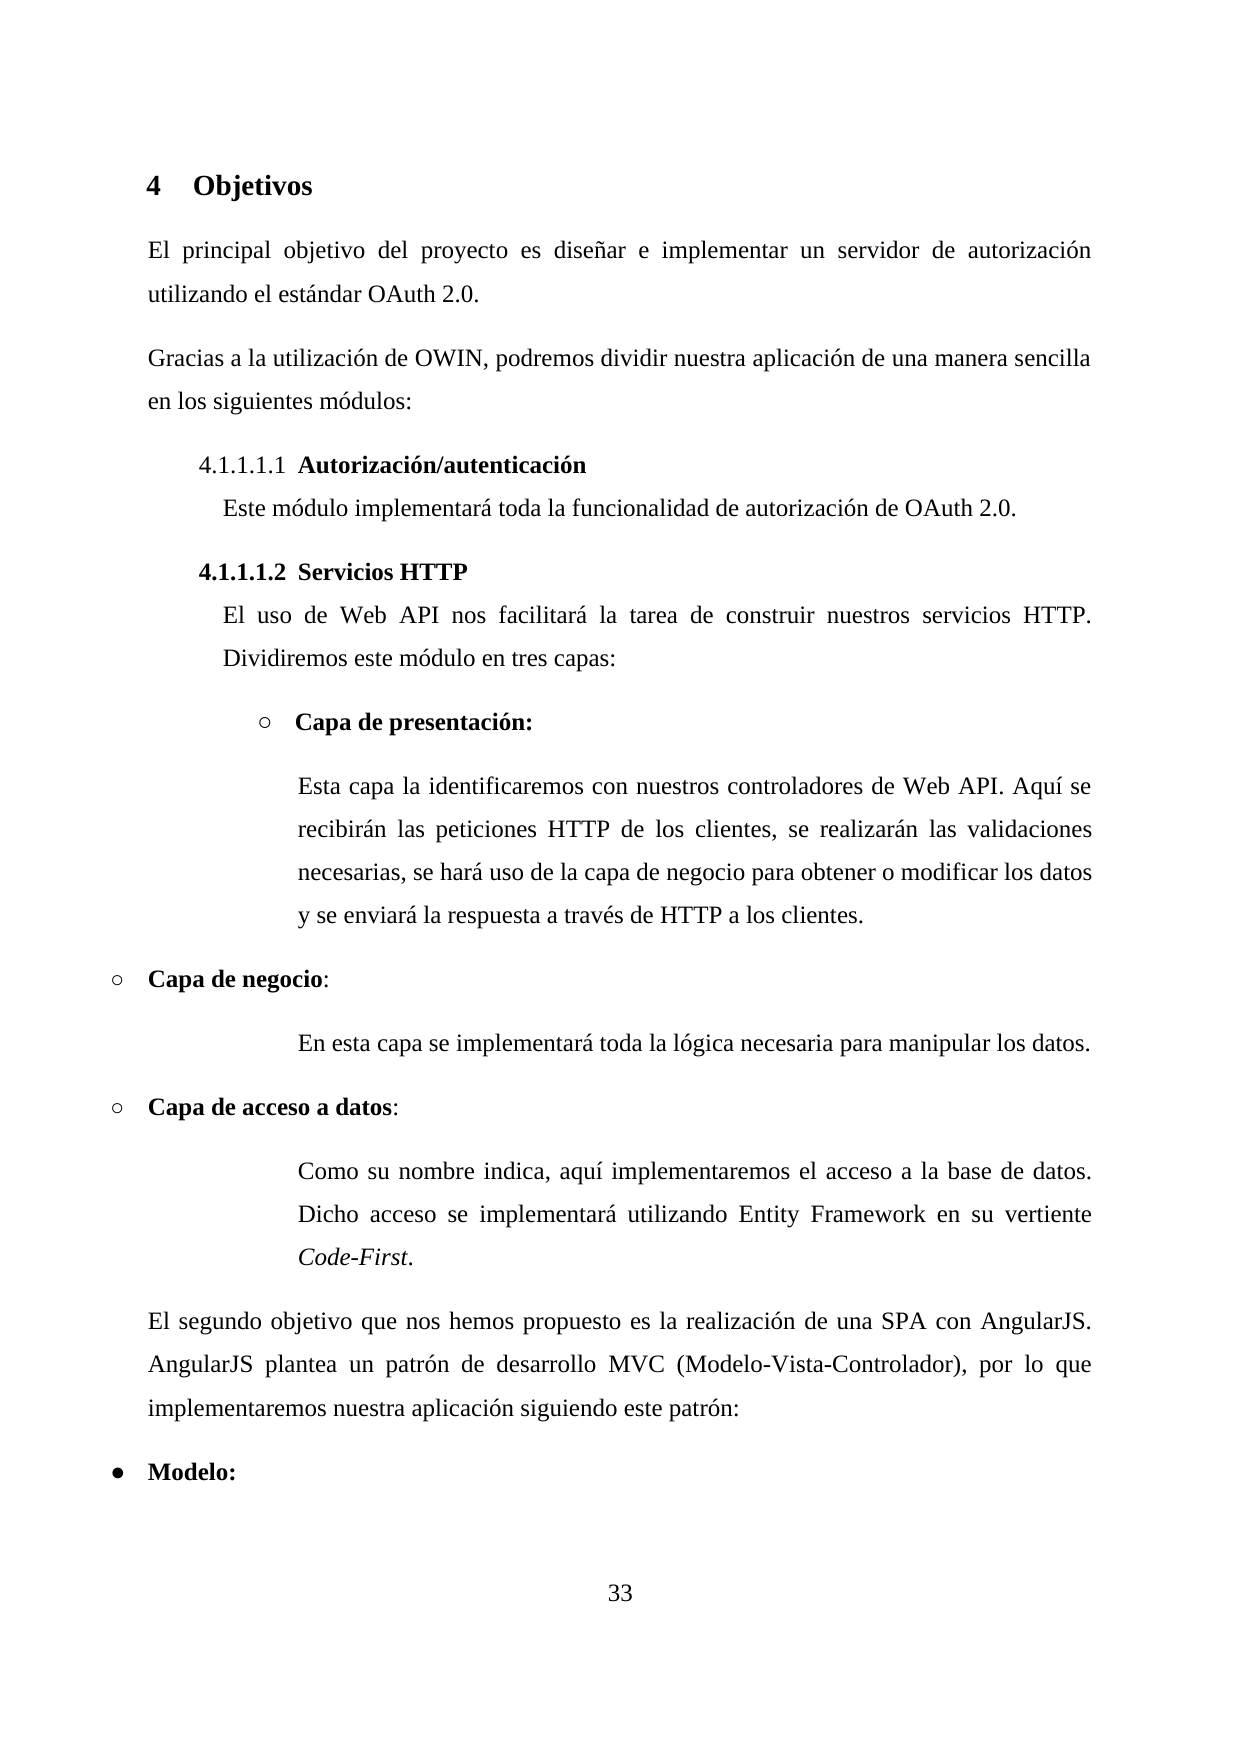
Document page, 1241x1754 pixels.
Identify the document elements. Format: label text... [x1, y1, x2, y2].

text Como su nombre indica, aquí implementaremos el acceso a la base de datos. Dicho acceso se implementará utilizando Entity Framework en su vertiente Code-First. [298, 1156, 1093, 1271]
list Este módulo implementará toda la funcionalidad de autorización de OAuth 2.0. [185, 493, 1093, 522]
list Modelo: [110, 1457, 1093, 1485]
text Gracias a la utilización de OWIN, podremos dividir nuestra aplicación de una manera sencilla en los siguientes módulos: [148, 343, 1093, 414]
text El segundo objetivo que nos hemos propuesto es la realización de una SPA con AngularJS. AngularJS plantea un patrón de desarrollo MVC (Modelo-Vista-Controlador), por lo que implementaremos nuestra aplicación siguiendo este patrón: [148, 1306, 1093, 1421]
list Capa de acceso a datos: [110, 1092, 1093, 1121]
list Capa de presentación: [257, 707, 1093, 736]
list El uso de Web API nos facilitará la tarea de construir nuestros servicios HTTP. Dividiremos este módulo en tres capas: [185, 600, 1093, 672]
text Esta capa la identificaremos con nuestros controladores de Web API. Aquí se recibirán las peticiones HTTP de los clientes, se realizarán las validaciones necesarias, se hará uso de la capa de negocio para obtener o modificar los datos y se enviará la respuesta a través de HTTP a los clientes. [298, 771, 1093, 929]
subtitle Objetivos [139, 168, 1093, 202]
subtitle Servicios HTTP [192, 557, 1093, 586]
text El principal objetivo del proyecto es diseñar e implementar un servidor de autorización utilizando el estándar OAuth 2.0. [148, 236, 1093, 307]
text En esta capa se implementará toda la lógica necesaria para manipular los datos. [298, 1028, 1093, 1057]
subtitle Autorización/autenticación [192, 450, 1093, 478]
list Capa de negocio: [110, 964, 1093, 993]
